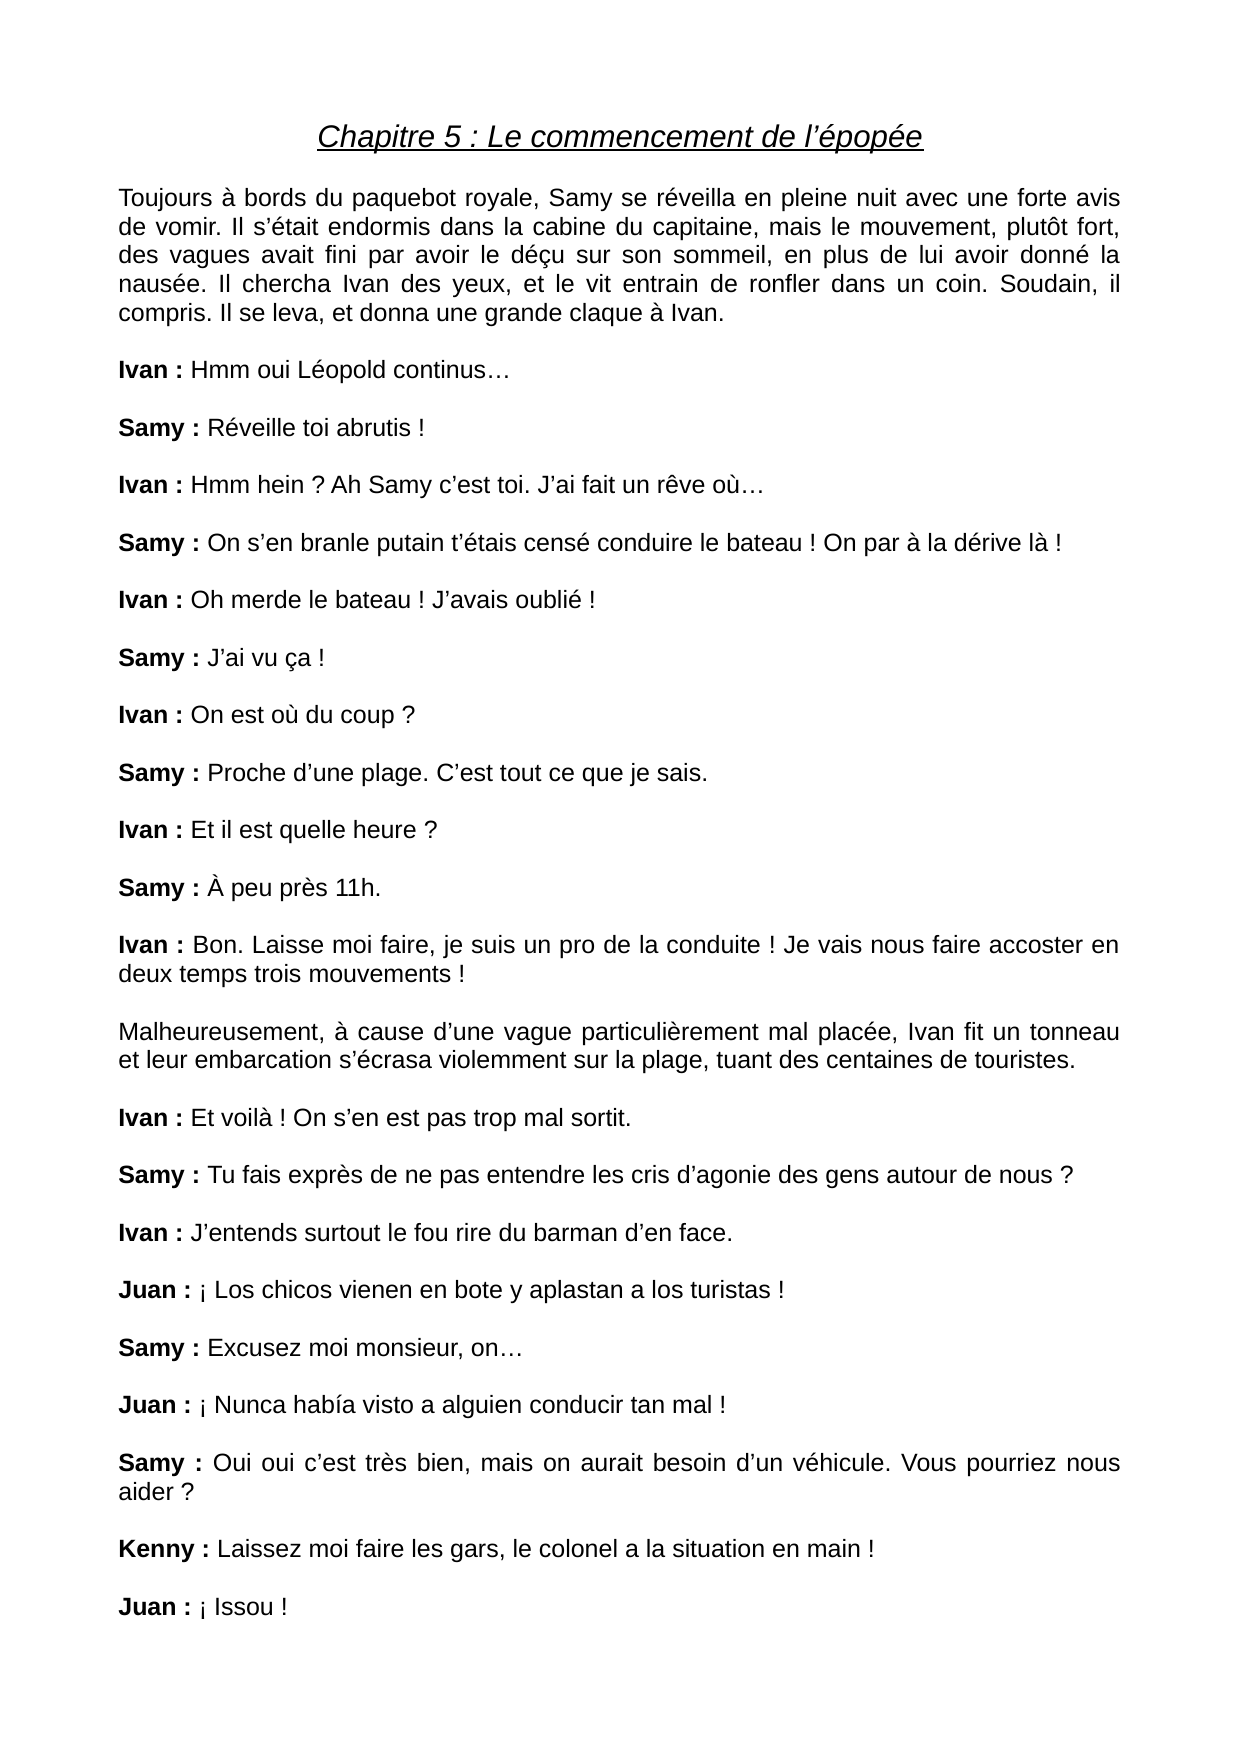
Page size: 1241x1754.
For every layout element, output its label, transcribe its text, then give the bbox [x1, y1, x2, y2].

text Juan : ¡ Nunca había visto a alguien conducir tan mal ! [118, 1390, 1122, 1419]
text Samy : Oui oui c’est très bien, mais on aurait besoin d’un véhicule. Vous pourriez nous aider ? [118, 1448, 1122, 1505]
text Chapitre 5 : Le commencement de l’épopée [118, 118, 1122, 154]
text Malheureusement, à cause d’une vague particulièrement mal placée, Ivan fit un tonneau et leur embarcation s’écrasa violemment sur la plage, tuant des centaines de touristes. [118, 1017, 1122, 1074]
text Kenny : Laissez moi faire les gars, le colonel a la situation en main ! [118, 1534, 1122, 1563]
text Toujours à bords du paquebot royale, Samy se réveilla en pleine nuit avec une forte avis de vomir. Il s’était endormis dans la cabine du capitaine, mais le mouvement, plutôt fort, des vagues avait fini par avoir le déçu sur son sommeil, en plus de lui avoir donné la nausée. Il chercha Ivan des yeux, et le vit entrain de ronfler dans un coin. Soudain, il compris. Il se leva, et donna une grande claque à Ivan. [118, 183, 1122, 327]
text Samy : Réveille toi abrutis ! [118, 413, 1122, 442]
text Ivan : Oh merde le bateau ! J’avais oublié ! [118, 585, 1122, 614]
text Samy : Proche d’une plage. C’est tout ce que je sais. [118, 758, 1122, 787]
text Samy : Excusez moi monsieur, on… [118, 1333, 1122, 1362]
text Ivan : Hmm oui Léopold continus… [118, 355, 1122, 384]
text Ivan : Hmm hein ? Ah Samy c’est toi. J’ai fait un rêve où… [118, 470, 1122, 499]
text Ivan : Bon. Laisse moi faire, je suis un pro de la conduite ! Je vais nous faire accoster en deux temps trois mouvements ! [118, 930, 1122, 988]
text Ivan : J’entends surtout le fou rire du barman d’en face. [118, 1218, 1122, 1247]
text Ivan : Et il est quelle heure ? [118, 815, 1122, 844]
text Juan : ¡ Los chicos vienen en bote y aplastan a los turistas ! [118, 1275, 1122, 1304]
text Juan : ¡ Issou ! [118, 1592, 1122, 1620]
text Samy : On s’en branle putain t’étais censé conduire le bateau ! On par à la dérive là ! [118, 528, 1122, 557]
text Samy : J’ai vu ça ! [118, 643, 1122, 672]
text Samy : Tu fais exprès de ne pas entendre les cris d’agonie des gens autour de nous ? [118, 1160, 1122, 1189]
text Ivan : Et voilà ! On s’en est pas trop mal sortit. [118, 1103, 1122, 1132]
text Samy : À peu près 11h. [118, 873, 1122, 902]
text Ivan : On est où du coup ? [118, 700, 1122, 729]
